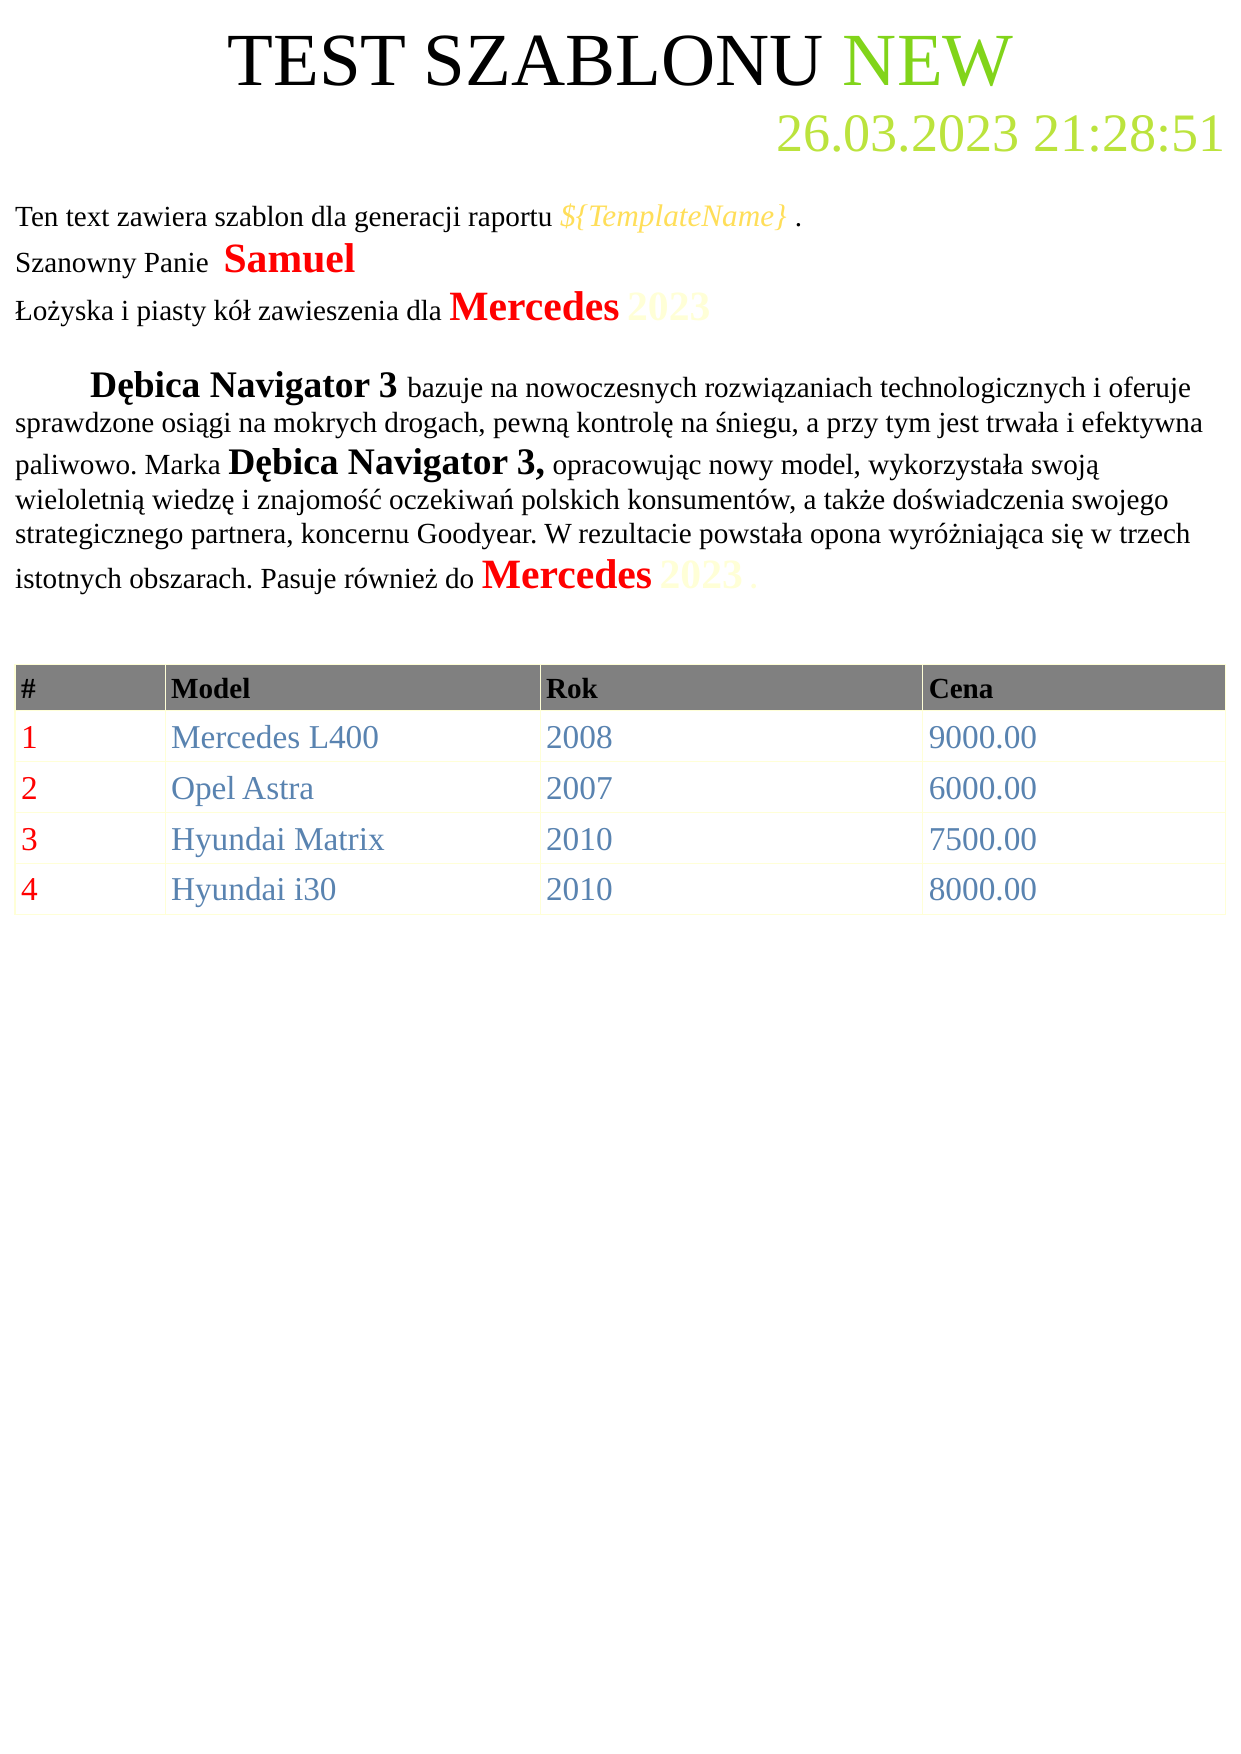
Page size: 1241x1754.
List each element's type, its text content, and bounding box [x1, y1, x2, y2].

table_cell Opel Astra [166, 762, 540, 812]
text TEST SZABLONU NEW [15, 15, 1226, 101]
table_cell Hyundai Matrix [166, 813, 540, 863]
table_cell 9000.00 [923, 711, 1225, 761]
table_cell Mercedes L400 [166, 711, 540, 761]
table_cell 3 [16, 813, 165, 863]
table_cell Hyundai i30 [166, 864, 540, 914]
table_cell 4 [16, 864, 165, 914]
table_header # [16, 665, 165, 710]
table_cell 2010 [541, 813, 922, 863]
table_cell 2 [16, 762, 165, 812]
text Szanowny Panie Samuel [15, 233, 1226, 281]
table_cell 2007 [541, 762, 922, 812]
table_cell 2008 [541, 711, 922, 761]
text Łożyska i piasty kół zawieszenia dla Mercedes 2023 [15, 281, 1226, 329]
text Dębica Navigator 3 bazuje na nowoczesnych rozwiązaniach technologicznych i oferuje sprawdzone osiągi na mokrych drogach, pewną kontrolę na śniegu, a przy tym jest trwała i efektywna paliwowo. Marka Dębica Navigator 3, opracowując nowy model, wykorzystała swoją wieloletnią wiedzę i znajomość oczekiwań polskich konsumentów, a także doświadczenia swojego strategicznego partnera, koncernu Goodyear. W rezultacie powstała opona wyróżniająca się w trzech istotnych obszarach. Pasuje również do Mercedes 2023 . [15, 362, 1226, 664]
table_header Model [166, 665, 540, 710]
table_cell 6000.00 [923, 762, 1225, 812]
table_cell 8000.00 [923, 864, 1225, 914]
text 26.03.2023 21:28:51 [15, 101, 1226, 163]
text Ten text zawiera szablon dla generacji raportu ${TemplateName} . [15, 197, 1226, 233]
table_cell 2010 [541, 864, 922, 914]
table_cell 1 [16, 711, 165, 761]
table_cell 7500.00 [923, 813, 1225, 863]
table_header Cena [923, 665, 1225, 710]
table_header Rok [541, 665, 922, 710]
